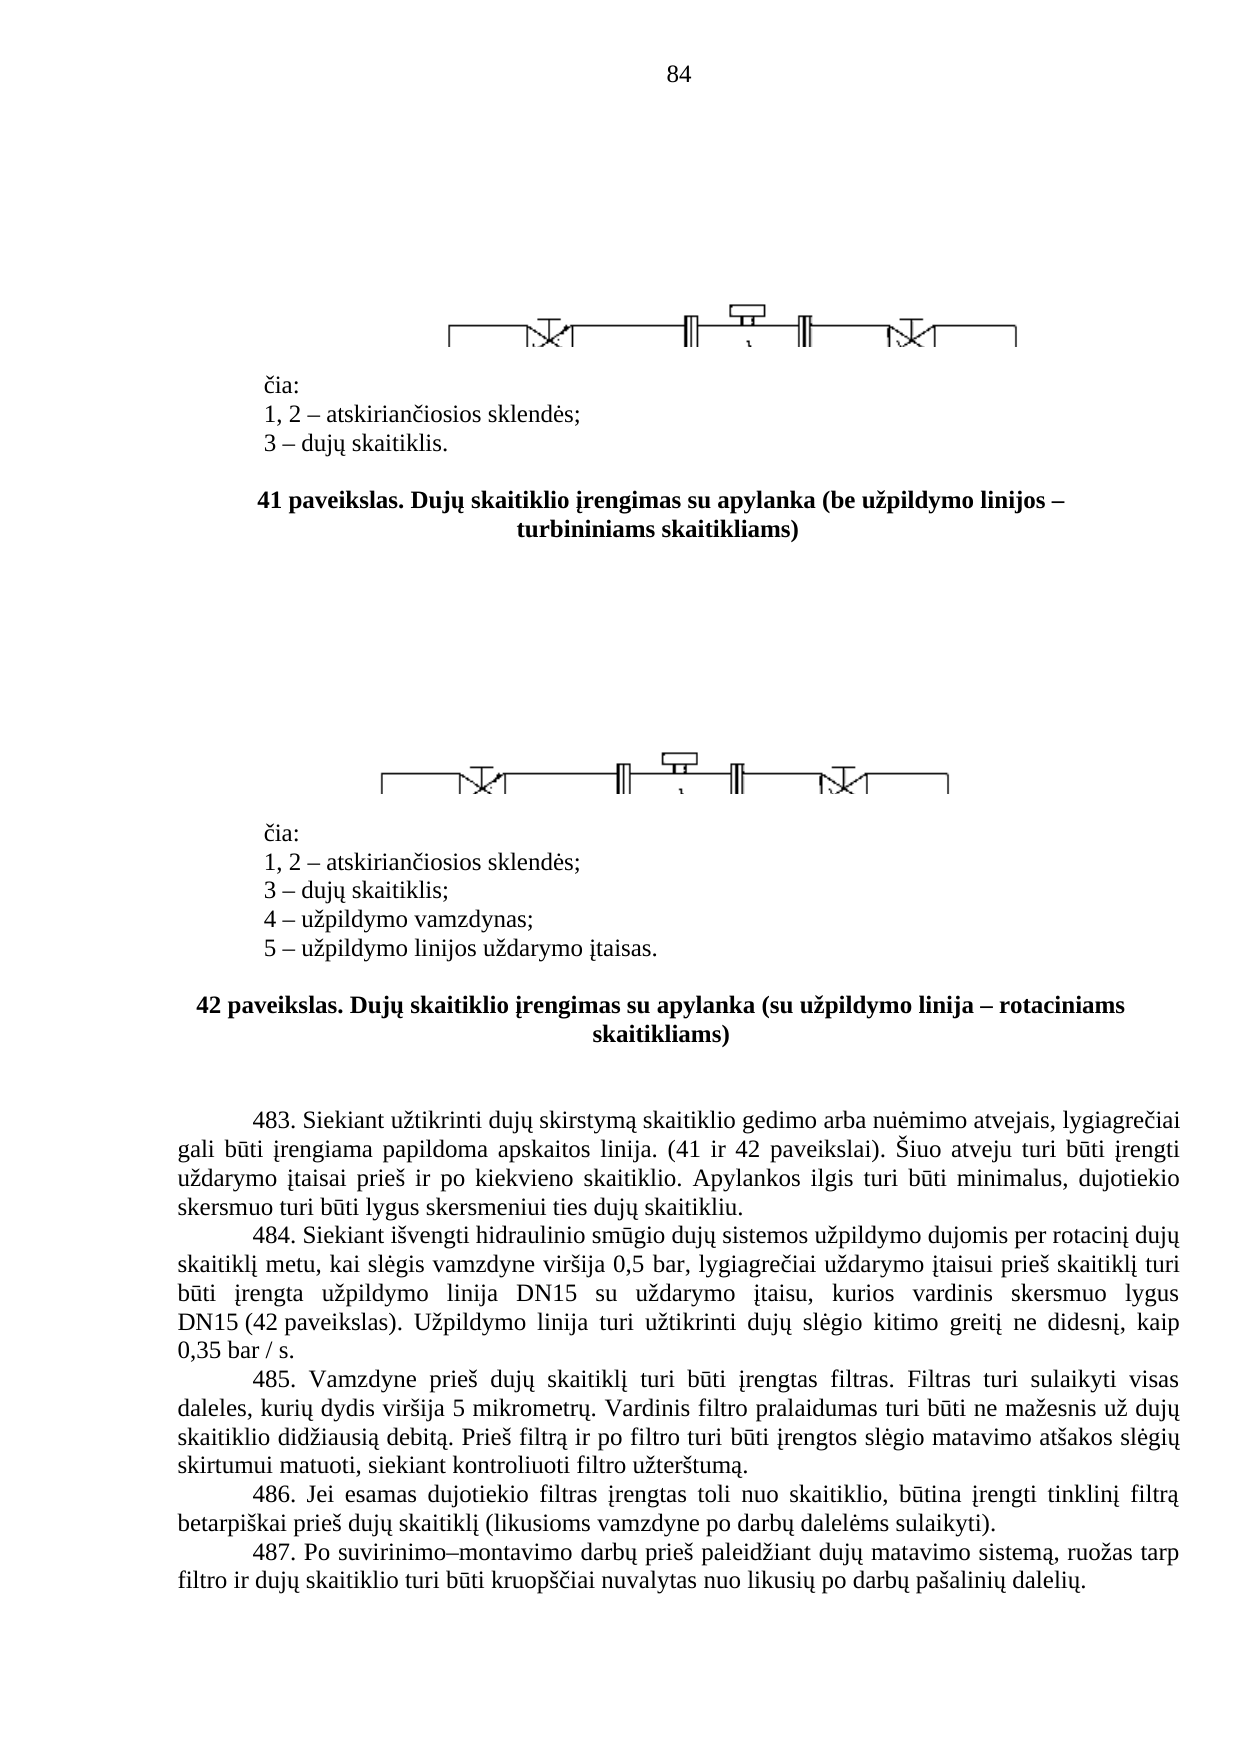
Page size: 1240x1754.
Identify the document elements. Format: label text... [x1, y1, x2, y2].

table_header čia: 1, 2 – atskiriančiosios sklendės; 3 – dujų skaitiklis. 41 paveikslas. Dujų skaitiklio įrengimas su apylanka (be užpildymo linijos – turbininiams skaitikliams) [177, 118, 1144, 566]
text 485. Vamzdyne prieš dujų skaitiklį turi būti įrengtas filtras. Filtras turi sulaikyti visas daleles, kurių dydis viršija 5 mikrometrų. Vardinis filtro pralaidumas turi būti ne mažesnis už dujų skaitiklio didžiausią debitą. Prieš filtrą ir po filtro turi būti įrengtos slėgio matavimo atšakos slėgių skirtumui matuoti, siekiant kontroliuoti filtro užterštumą. [177, 1364, 1181, 1479]
text 484. Siekiant išvengti hidraulinio smūgio dujų sistemos užpildymo dujomis per rotacinį dujų skaitiklį metu, kai slėgis vamzdyne viršija 0,5 bar, lygiagrečiai uždarymo įtaisui prieš skaitiklį turi būti įrengta užpildymo linija DN15 su uždarymo įtaisu, kurios vardinis skersmuo lygus DN15 (42 paveikslas). Užpildymo linija turi užtikrinti dujų slėgio kitimo greitį ne didesnį, kaip 0,35 bar / s. [177, 1220, 1181, 1364]
text 487. Po suvirinimo–montavimo darbų prieš paleidžiant dujų matavimo sistemą, ruožas tarp filtro ir dujų skaitiklio turi būti kruopščiai nuvalytas nuo likusių po darbų pašalinių dalelių. [177, 1537, 1181, 1594]
text 483. Siekiant užtikrinti dujų skirstymą skaitiklio gedimo arba nuėmimo atvejais, lygiagrečiai gali būti įrengiama papildoma apskaitos linija. (41 ir 42 paveikslai). Šiuo atveju turi būti įrengti uždarymo įtaisai prieš ir po kiekvieno skaitiklio. Apylankos ilgis turi būti minimalus, dujotiekio skersmuo turi būti lygus skersmeniui ties dujų skaitikliu. [177, 1105, 1181, 1220]
table_cell čia: 1, 2 – atskiriančiosios sklendės; 3 – dujų skaitiklis; 4 – užpildymo vamzdynas; 5 – užpildymo linijos uždarymo įtaisas. 42 paveikslas. Dujų skaitiklio įrengimas su apylanka (su užpildymo linija – rotaciniams skaitikliams) [177, 566, 1144, 1077]
text 486. Jei esamas dujotiekio filtras įrengtas toli nuo skaitiklio, būtina įrengti tinklinį filtrą betarpiškai prieš dujų skaitiklį (likusioms vamzdyne po darbų dalelėms sulaikyti). [177, 1479, 1181, 1537]
